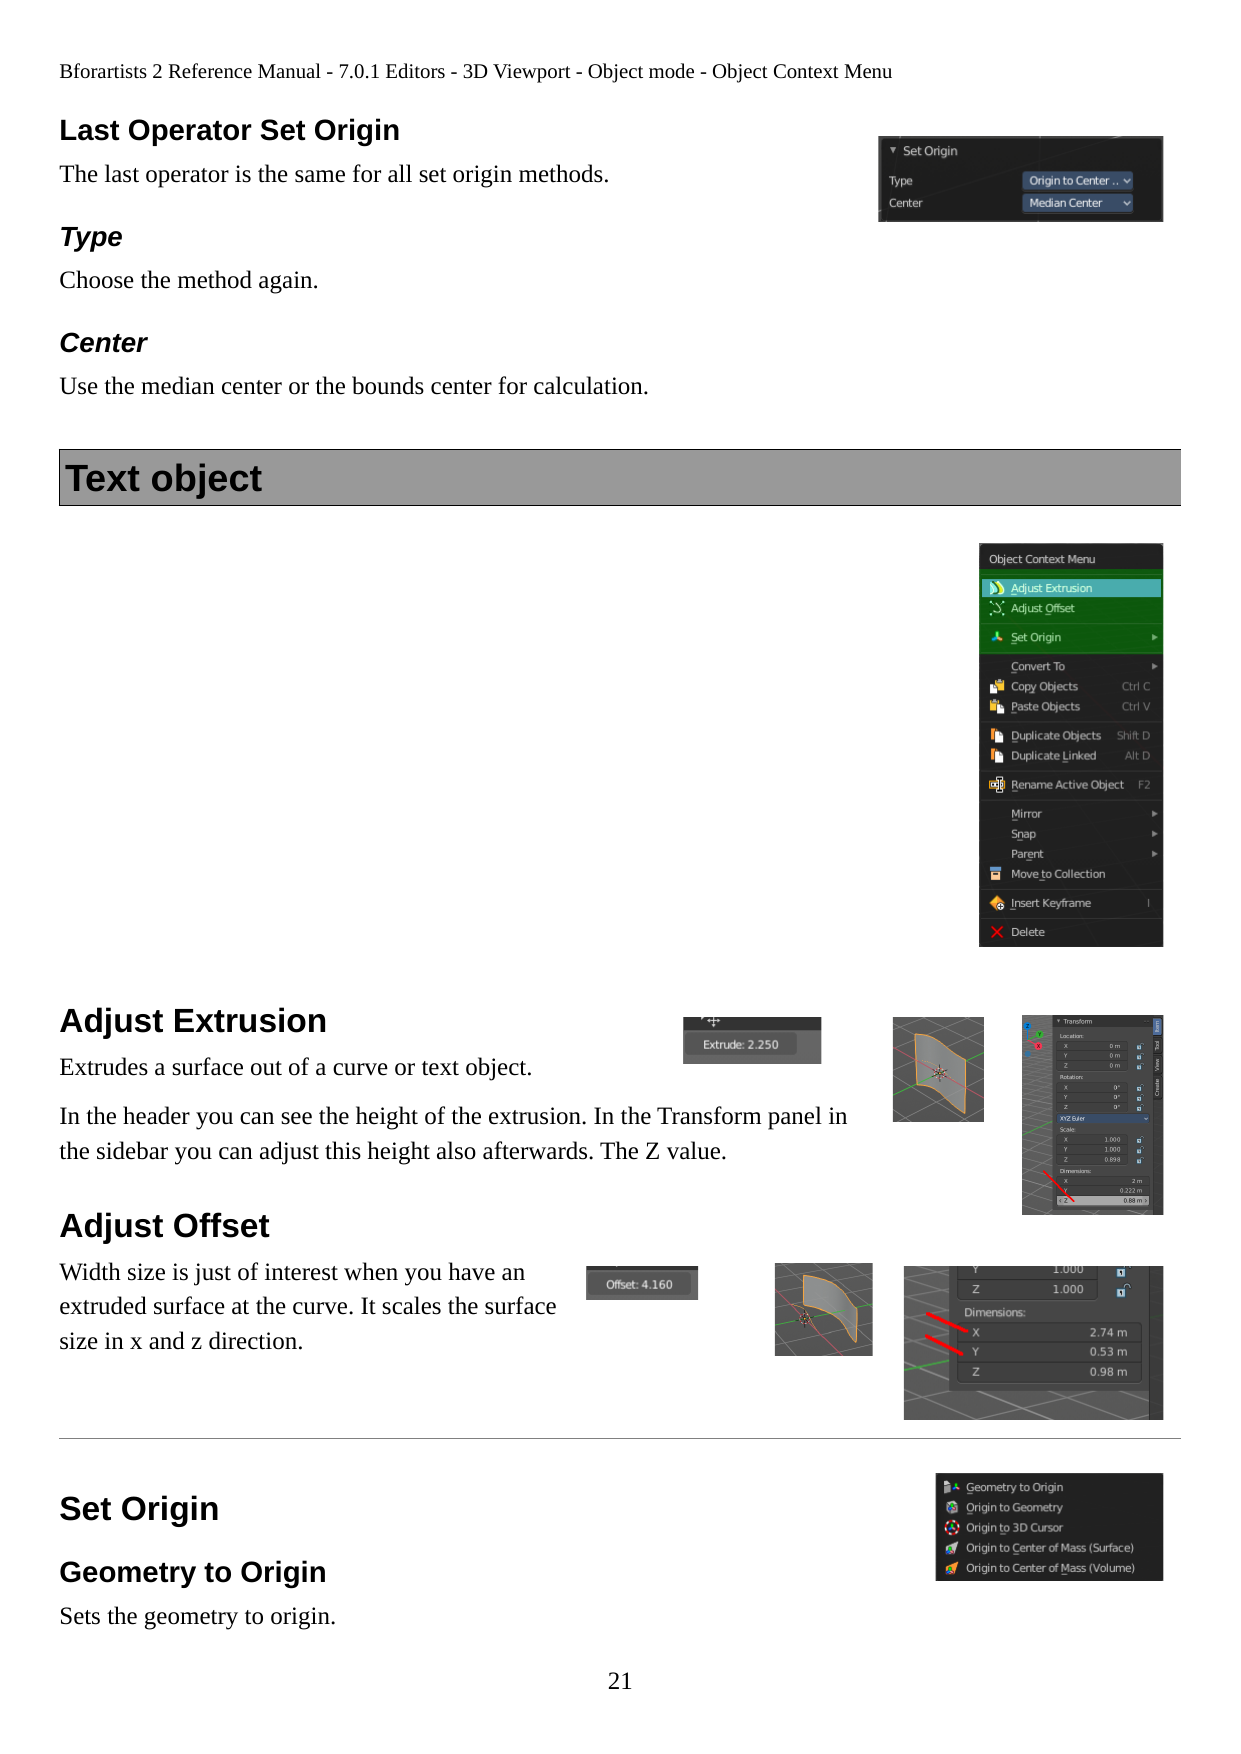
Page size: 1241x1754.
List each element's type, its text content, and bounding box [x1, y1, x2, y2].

text Sets the geometry to origin. [59, 1601, 1181, 1629]
subtitle Last Operator Set Origin [59, 113, 1181, 146]
subtitle Adjust Extrusion [59, 1001, 1181, 1040]
text [984, 1052, 1022, 1081]
subtitle Type [59, 220, 1181, 252]
subtitle Center [59, 326, 1181, 358]
subtitle Geometry to Origin [59, 1554, 1181, 1588]
text In the header you can see the height of the extrusion. In the Transform panel in the sidebar you can adjust this height also afterwards. The Z value. [59, 1101, 1022, 1164]
text Extrudes a surface out of a curve or text object. [59, 1052, 892, 1081]
picture [935, 1473, 1164, 1581]
table_header Text object [60, 450, 1181, 505]
picture [1022, 1015, 1164, 1215]
text Width size is just of interest when you have an extruded surface at the curve. It scales the surface size in x and z direction. [59, 1257, 1181, 1354]
subtitle [1164, 1489, 1181, 1527]
subtitle Adjust Offset [59, 1206, 1181, 1244]
text Choose the method again. [59, 265, 1181, 293]
picture [586, 1266, 699, 1300]
picture [774, 1263, 873, 1356]
text The last operator is the same for all set origin methods. [59, 159, 878, 188]
picture [892, 1017, 984, 1122]
picture [878, 136, 1164, 222]
picture [903, 1266, 1164, 1420]
text Use the median center or the bounds center for calculation. [59, 371, 1181, 399]
subtitle Set Origin [59, 1489, 935, 1527]
picture [683, 1017, 822, 1064]
picture [979, 543, 1164, 947]
